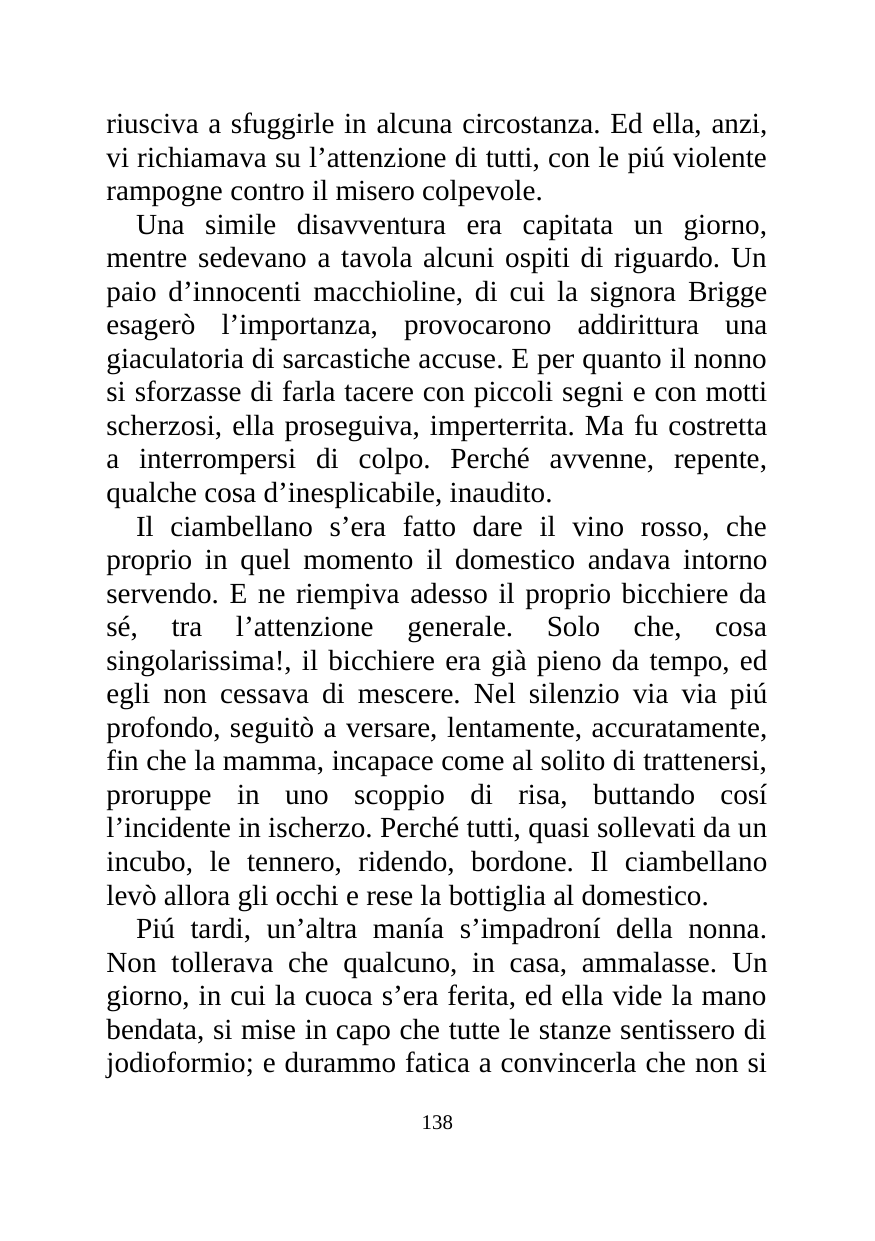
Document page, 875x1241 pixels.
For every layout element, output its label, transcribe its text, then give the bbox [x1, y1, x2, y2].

text Piú tardi, un’altra manía s’impadroní della nonna. Non tollerava che qualcuno, in casa, ammalasse. Un giorno, in cui la cuoca s’era ferita, ed ella vide la mano bendata, si mise in capo che tutte le stanze sentissero di jodioformio; e durammo fatica a convincerla che non si [106, 911, 768, 1079]
text riusciva a sfuggirle in alcuna circostanza. Ed ella, anzi, vi richiamava su l’attenzione di tutti, con le piú violente rampogne contro il misero colpevole. [106, 106, 768, 207]
text Il ciambellano s’era fatto dare il vino rosso, che proprio in quel momento il domestico andava intorno servendo. E ne riempiva adesso il proprio bicchiere da sé, tra l’attenzione generale. Solo che, cosa singolarissima!, il bicchiere era già pieno da tempo, ed egli non cessava di mescere. Nel silenzio via via piú profondo, seguitò a versare, lentamente, accuratamente, fin che la mamma, incapace come al solito di trattenersi, proruppe in uno scoppio di risa, buttando cosí l’incidente in ischerzo. Perché tutti, quasi sollevati da un incubo, le tennero, ridendo, bordone. Il ciambellano levò allora gli occhi e rese la bottiglia al domestico. [106, 509, 768, 911]
text Una simile disavventura era capitata un giorno, mentre sedevano a tavola alcuni ospiti di riguardo. Un paio d’innocenti macchioline, di cui la signora Brigge esagerò l’importanza, provocarono addirittura una giaculatoria di sarcastiche accuse. E per quanto il nonno si sforzasse di farla tacere con piccoli segni e con motti scherzosi, ella proseguiva, imperterrita. Ma fu costretta a interrompersi di colpo. Perché avvenne, repente, qualche cosa d’inesplicabile, inaudito. [106, 207, 768, 509]
